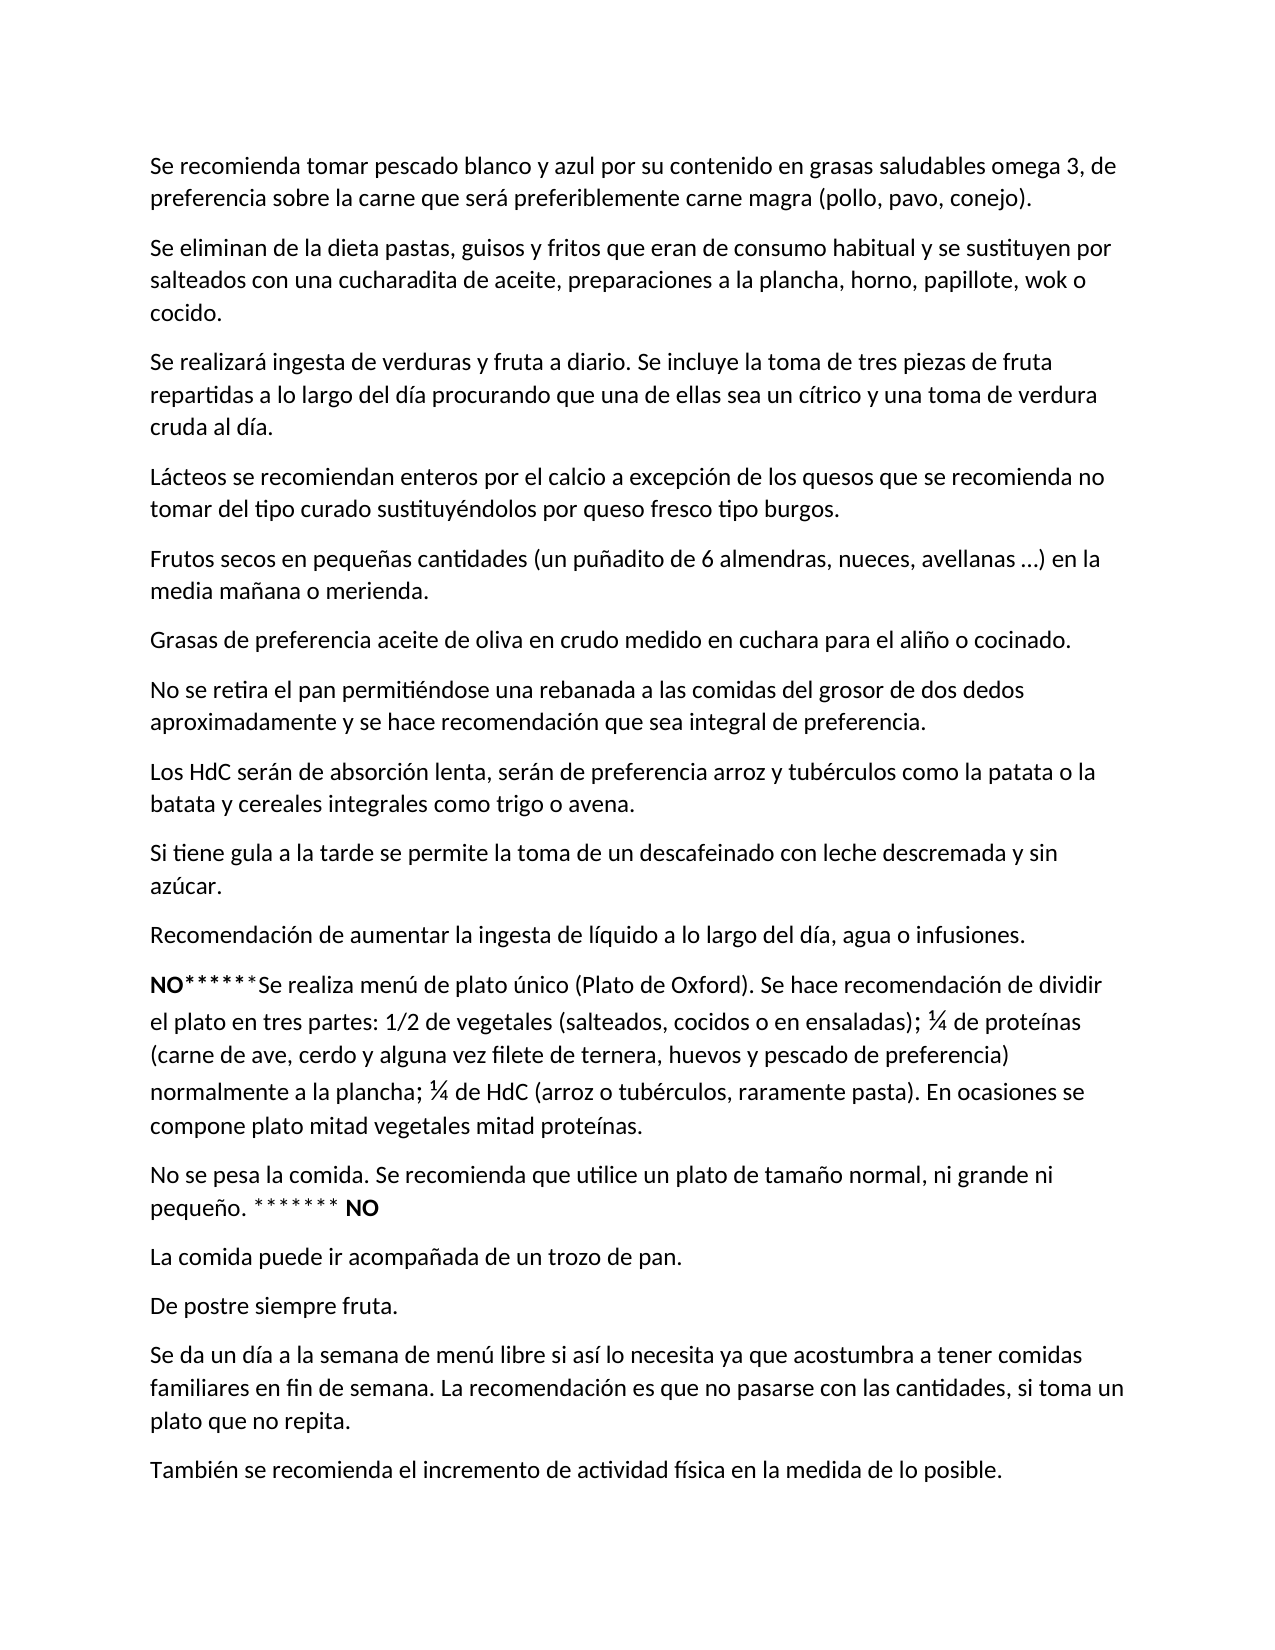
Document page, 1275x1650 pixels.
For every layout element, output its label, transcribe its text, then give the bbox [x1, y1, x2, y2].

text Si tiene gula a la tarde se permite la toma de un descafeinado con leche descremada y sin azúcar. [150, 838, 1125, 901]
text La comida puede ir acompañada de un trozo de pan. [150, 1241, 1125, 1272]
text De postre siempre fruta. [150, 1290, 1125, 1321]
text Lácteos se recomiendan enteros por el calcio a excepción de los quesos que se recomienda no tomar del tipo curado sustituyéndolos por queso fresco tipo burgos. [150, 461, 1125, 524]
text Frutos secos en pequeñas cantidades (un puñadito de 6 almendras, nueces, avellanas …) en la media mañana o merienda. [150, 543, 1125, 606]
text Los HdC serán de absorción lenta, serán de preferencia arroz y tubérculos como la patata o la batata y cereales integrales como trigo o avena. [150, 756, 1125, 819]
text No se retira el pan permitiéndose una rebanada a las comidas del grosor de dos dedos aproximadamente y se hace recomendación que sea integral de preferencia. [150, 674, 1125, 737]
text Se da un día a la semana de menú libre si así lo necesita ya que acostumbra a tener comidas familiares en fin de semana. La recomendación es que no pasarse con las cantidades, si toma un plato que no repita. [150, 1340, 1125, 1435]
text Se realizará ingesta de verduras y fruta a diario. Se incluye la toma de tres piezas de fruta repartidas a lo largo del día procurando que una de ellas sea un cítrico y una toma de verdura cruda al día. [150, 346, 1125, 442]
text Grasas de preferencia aceite de oliva en crudo medido en cuchara para el aliño o cocinado. [150, 624, 1125, 655]
text Se eliminan de la dieta pastas, guisos y fritos que eran de consumo habitual y se sustituyen por salteados con una cucharadita de aceite, preparaciones a la plancha, horno, papillote, wok o cocido. [150, 232, 1125, 328]
text Recomendación de aumentar la ingesta de líquido a lo largo del día, agua o infusiones. [150, 919, 1125, 950]
text También se recomienda el incremento de actividad física en la medida de lo posible. [150, 1454, 1125, 1485]
text No se pesa la comida. Se recomienda que utilice un plato de tamaño normal, ni grande ni pequeño. ******* NO [150, 1159, 1125, 1222]
text Se recomienda tomar pescado blanco y azul por su contenido en grasas saludables omega 3, de preferencia sobre la carne que será preferiblemente carne magra (pollo, pavo, conejo). [150, 150, 1125, 213]
text NO******Se realiza menú de plato único (Plato de Oxford). Se hace recomendación de dividir el plato en tres partes: 1/2 de vegetales (salteados, cocidos o en ensaladas); ¼ de proteínas (carne de ave, cerdo y alguna vez filete de ternera, huevos y pescado de preferencia) normalmente a la plancha; ¼ de HdC (arroz o tubérculos, raramente pasta). En ocasiones se compone plato mitad vegetales mitad proteínas. [150, 969, 1125, 1141]
